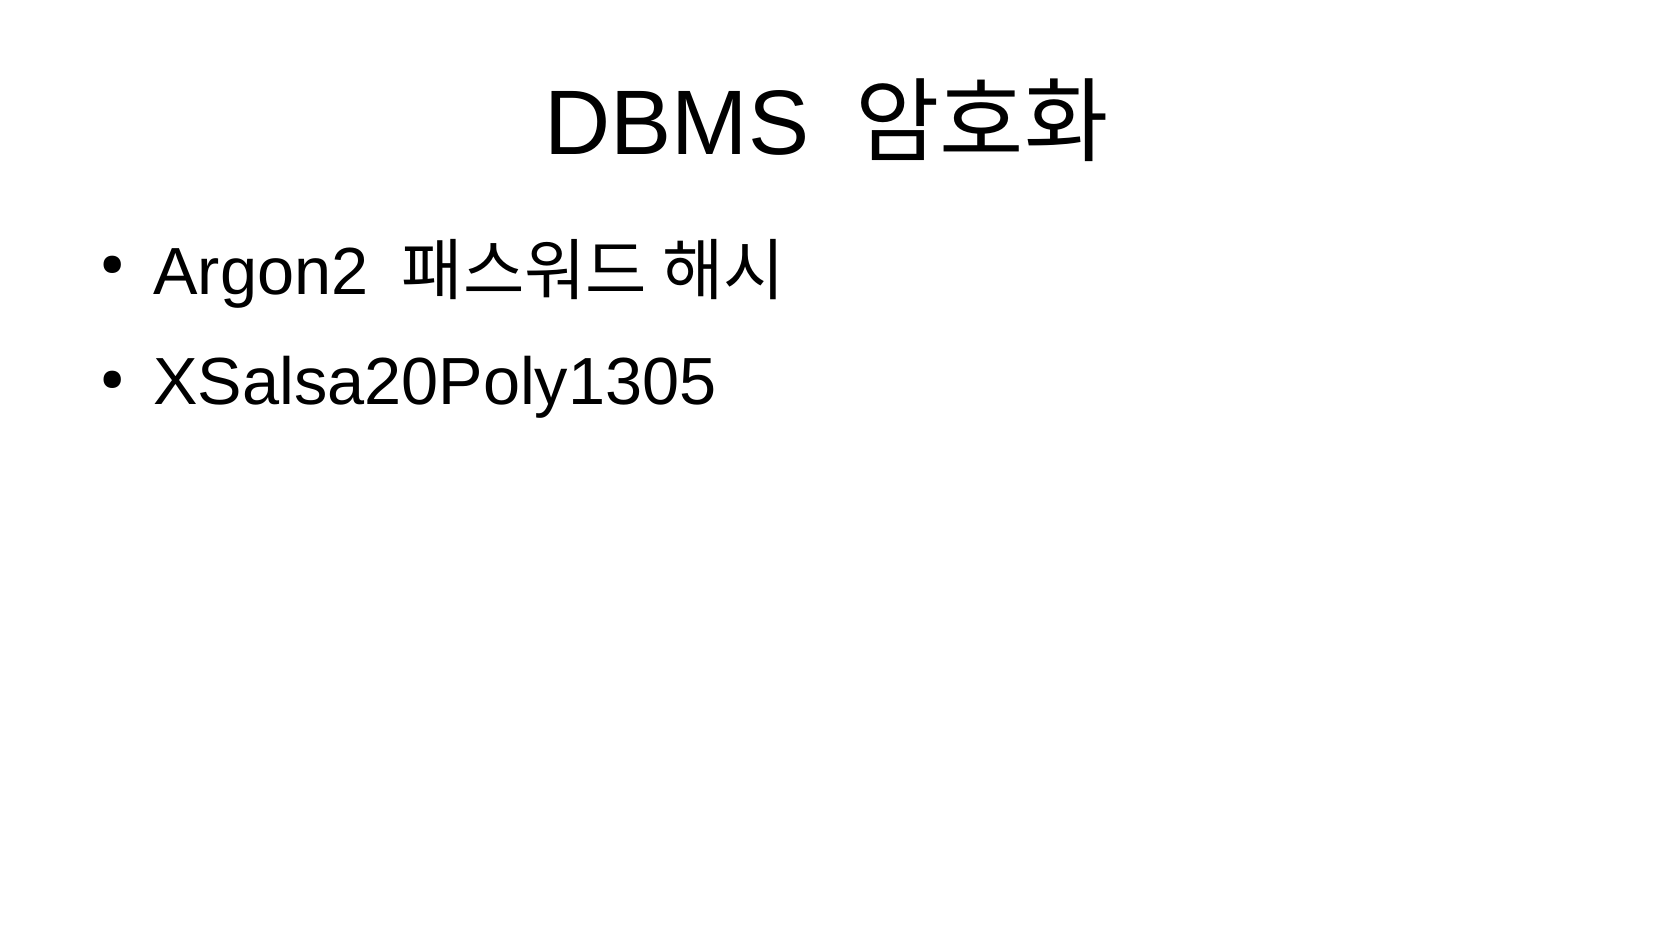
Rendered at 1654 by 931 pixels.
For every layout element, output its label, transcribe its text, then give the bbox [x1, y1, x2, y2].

title DBMS 암호화 [82, 37, 1571, 193]
list Argon2 패스워드 해시 XSalsa20Poly1305 [82, 217, 1571, 758]
